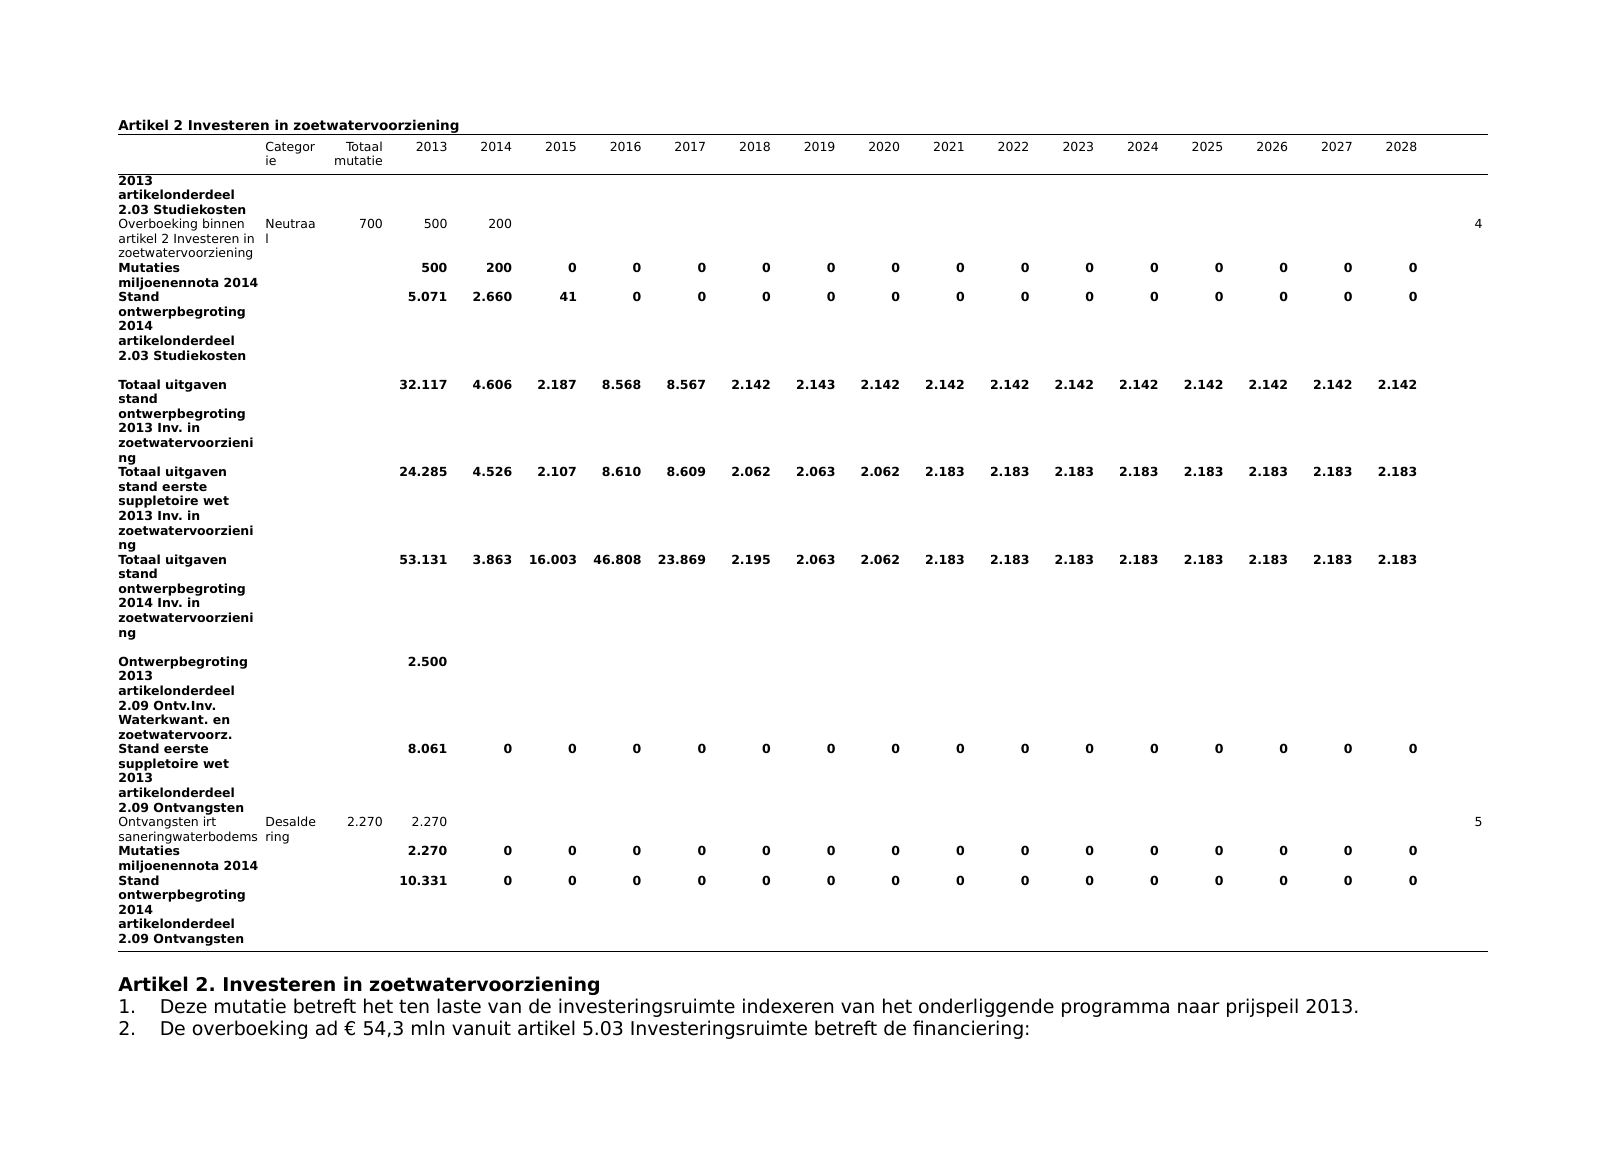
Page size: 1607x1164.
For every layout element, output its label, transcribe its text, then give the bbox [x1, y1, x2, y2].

table_cell [1100, 175, 1164, 217]
table_cell 0 [906, 874, 970, 951]
table_cell [259, 742, 324, 815]
table_cell 0 [841, 290, 906, 363]
table_cell 46.808 [583, 553, 647, 640]
table_cell [841, 363, 906, 378]
table_cell [776, 175, 841, 217]
table_cell 0 [1294, 874, 1358, 951]
table_cell [1035, 815, 1100, 844]
table_cell 5.071 [389, 290, 453, 363]
table_cell 8.567 [647, 378, 712, 465]
table_cell 2022 [970, 135, 1035, 173]
table_cell 2.183 [906, 465, 970, 553]
text 2. De overboeking ad € 54,3 mln vanuit artikel 5.03 Investeringsruimte betreft de financiering: [118, 1018, 1488, 1040]
table_cell [1035, 363, 1100, 378]
table_cell 500 [389, 261, 453, 290]
table_cell [389, 363, 453, 378]
table_cell 0 [970, 844, 1035, 873]
table_cell 0 [1294, 290, 1358, 363]
table_cell 0 [1229, 742, 1294, 815]
table_cell 0 [1229, 844, 1294, 873]
table_cell 0 [776, 874, 841, 951]
table_cell [259, 378, 324, 465]
table_cell 2.183 [970, 465, 1035, 553]
table_cell [453, 640, 518, 655]
table_cell 0 [647, 290, 712, 363]
table_cell 0 [841, 261, 906, 290]
table_cell 0 [1358, 742, 1423, 815]
table_cell [324, 742, 388, 815]
table_cell 0 [970, 874, 1035, 951]
table_cell [453, 175, 518, 217]
table_cell 0 [583, 261, 647, 290]
table_cell [1423, 135, 1488, 173]
table_cell [1229, 363, 1294, 378]
table_cell [1423, 742, 1488, 815]
table_cell [1035, 655, 1100, 742]
table_cell 0 [906, 742, 970, 815]
table_cell [259, 553, 324, 640]
table_cell 2018 [712, 135, 776, 173]
table_cell 0 [647, 874, 712, 951]
table_cell [259, 290, 324, 363]
table_cell [1294, 640, 1358, 655]
table_cell 200 [453, 261, 518, 290]
table_cell 2.142 [1100, 378, 1164, 465]
table_cell [1423, 378, 1488, 465]
table_cell 0 [776, 742, 841, 815]
table_cell [324, 655, 388, 742]
table_cell [841, 217, 906, 261]
table_cell [324, 363, 388, 378]
table_cell 2.062 [712, 465, 776, 553]
table_cell [118, 135, 259, 173]
table_cell [776, 363, 841, 378]
table_cell 2.142 [1229, 378, 1294, 465]
table_cell 0 [1035, 844, 1100, 873]
table_cell 2016 [583, 135, 647, 173]
table_cell 700 [324, 217, 388, 261]
table_cell 0 [712, 844, 776, 873]
table_cell 0 [776, 261, 841, 290]
table_cell 2.195 [712, 553, 776, 640]
table_cell [1358, 640, 1423, 655]
table_cell 0 [518, 261, 582, 290]
table_cell [906, 655, 970, 742]
table_cell [841, 655, 906, 742]
table_cell Overboeking binnen artikel 2 Investeren in zoetwatervoorziening [118, 217, 259, 261]
table_cell 2.107 [518, 465, 582, 553]
table_cell [970, 815, 1035, 844]
table_cell [259, 844, 324, 873]
table_cell Totaal uitgaven stand eerste suppletoire wet 2013 Inv. in zoetwatervoorziening [118, 465, 259, 553]
table_cell 0 [453, 742, 518, 815]
table_cell 2.183 [1164, 553, 1229, 640]
table_header Artikel 2 Investeren in zoetwatervoorziening [118, 118, 1488, 134]
table_cell 2.183 [1294, 553, 1358, 640]
table_cell [324, 553, 388, 640]
table_cell [1294, 815, 1358, 844]
table_cell 0 [1164, 844, 1229, 873]
table_cell 0 [1294, 261, 1358, 290]
table_cell 0 [1294, 844, 1358, 873]
table_cell [906, 640, 970, 655]
text 1. Deze mutatie betreft het ten laste van de investeringsruimte indexeren van het onderliggende programma naar prijspeil 2013. [118, 996, 1488, 1018]
table_cell Totaal uitgaven stand ontwerpbegroting 2013 Inv. in zoetwatervoorziening [118, 378, 259, 465]
table_cell 0 [1100, 874, 1164, 951]
table_cell 10.331 [389, 874, 453, 951]
table_cell [453, 655, 518, 742]
table_cell [583, 655, 647, 742]
table_cell 0 [1100, 261, 1164, 290]
table_cell [1423, 640, 1488, 655]
table_cell [583, 175, 647, 217]
table_cell 16.003 [518, 553, 582, 640]
table_cell [1229, 175, 1294, 217]
table_cell [1035, 217, 1100, 261]
table_cell 0 [1164, 290, 1229, 363]
table_cell 5 [1423, 815, 1488, 844]
table_cell [518, 655, 582, 742]
table_cell 0 [776, 844, 841, 873]
table_cell [647, 640, 712, 655]
table_cell 2.142 [1294, 378, 1358, 465]
table_cell [583, 217, 647, 261]
table_cell [712, 217, 776, 261]
table_cell 8.609 [647, 465, 712, 553]
table_cell 0 [906, 290, 970, 363]
table_cell [518, 217, 582, 261]
table_cell 0 [712, 290, 776, 363]
table_cell 8.061 [389, 742, 453, 815]
table_cell 0 [1229, 290, 1294, 363]
table_cell 2.142 [970, 378, 1035, 465]
table_cell 2.270 [389, 844, 453, 873]
table_cell [324, 844, 388, 873]
table_cell [1423, 465, 1488, 553]
table_cell [970, 363, 1035, 378]
table_cell 2.142 [712, 378, 776, 465]
table_cell 2.183 [1229, 553, 1294, 640]
table_cell 0 [1100, 290, 1164, 363]
table_cell 0 [1164, 261, 1229, 290]
table_cell Neutraal [259, 217, 324, 261]
table_cell 2026 [1229, 135, 1294, 173]
table_cell Desaldering [259, 815, 324, 844]
table_cell 0 [647, 261, 712, 290]
table_cell 0 [1229, 261, 1294, 290]
table_cell 0 [583, 290, 647, 363]
table_cell 23.869 [647, 553, 712, 640]
table_cell 0 [1100, 844, 1164, 873]
table_cell [776, 640, 841, 655]
table_cell Totaal uitgaven stand ontwerpbegroting 2014 Inv. in zoetwatervoorziening [118, 553, 259, 640]
table_cell Totaal mutatie [324, 135, 388, 173]
table_cell 2.063 [776, 553, 841, 640]
table_cell 8.610 [583, 465, 647, 553]
table_cell 0 [1294, 742, 1358, 815]
table_cell 2028 [1358, 135, 1423, 173]
table_cell [1164, 640, 1229, 655]
table_cell [453, 815, 518, 844]
table_cell 2.187 [518, 378, 582, 465]
table_cell 0 [518, 742, 582, 815]
table_cell 2019 [776, 135, 841, 173]
table_cell 41 [518, 290, 582, 363]
table_cell [647, 217, 712, 261]
table_cell [647, 655, 712, 742]
table_cell 2015 [518, 135, 582, 173]
table_cell [1358, 815, 1423, 844]
table_cell 0 [647, 844, 712, 873]
table_cell [906, 815, 970, 844]
table_cell 0 [1164, 874, 1229, 951]
table_cell 0 [906, 844, 970, 873]
table_cell [906, 217, 970, 261]
table_cell 2021 [906, 135, 970, 173]
table_cell [1035, 175, 1100, 217]
table_cell [1294, 655, 1358, 742]
table_cell [259, 655, 324, 742]
table_cell 2017 [647, 135, 712, 173]
table_cell 0 [1035, 290, 1100, 363]
table_cell [1229, 655, 1294, 742]
table_cell 0 [1035, 261, 1100, 290]
table_cell [1229, 640, 1294, 655]
table_cell [712, 655, 776, 742]
table_cell 2025 [1164, 135, 1229, 173]
table_cell [1164, 175, 1229, 217]
table_cell [259, 640, 324, 655]
table_cell 2.183 [970, 553, 1035, 640]
table_cell [841, 175, 906, 217]
table_cell [1164, 217, 1229, 261]
table_cell Ontwerpbegroting 2013 artikelonderdeel 2.09 Ontv.Inv. Waterkwant. en zoetwatervoorz. [118, 655, 259, 742]
table_cell [1164, 655, 1229, 742]
table_cell [712, 363, 776, 378]
table_cell Mutaties miljoenennota 2014 [118, 844, 259, 873]
table_cell [1423, 363, 1488, 378]
table_cell [970, 640, 1035, 655]
table_cell [1164, 363, 1229, 378]
table_cell 0 [841, 742, 906, 815]
table_cell 0 [712, 261, 776, 290]
table_cell 2.142 [1035, 378, 1100, 465]
table_cell [1100, 640, 1164, 655]
table_cell 0 [970, 290, 1035, 363]
table_cell [118, 363, 259, 378]
table_cell 0 [1358, 261, 1423, 290]
table_cell [583, 815, 647, 844]
table_cell 0 [1229, 874, 1294, 951]
table_cell 3.863 [453, 553, 518, 640]
table_cell 2.183 [1358, 465, 1423, 553]
table_cell [324, 874, 388, 951]
table_cell Stand eerste suppletoire wet 2013 artikelonderdeel 2.09 Ontvangsten [118, 742, 259, 815]
table_cell 2.062 [841, 465, 906, 553]
table_cell Stand ontwerpbegroting 2014 artikelonderdeel 2.09 Ontvangsten [118, 874, 259, 951]
table_cell 2.183 [1100, 553, 1164, 640]
table_cell 0 [712, 874, 776, 951]
table_cell [1423, 874, 1488, 951]
table_cell [1294, 217, 1358, 261]
table_cell [647, 815, 712, 844]
table_cell [389, 640, 453, 655]
table_cell [259, 874, 324, 951]
table_cell [1164, 815, 1229, 844]
table_cell 4 [1423, 217, 1488, 261]
table_cell [1358, 363, 1423, 378]
table_cell 4.606 [453, 378, 518, 465]
table_cell [453, 363, 518, 378]
table_cell 0 [1358, 874, 1423, 951]
table_cell [1423, 175, 1488, 217]
table_cell 2.270 [389, 815, 453, 844]
table_cell [324, 290, 388, 363]
table_cell [518, 640, 582, 655]
table_cell 2023 [1035, 135, 1100, 173]
table_cell [518, 815, 582, 844]
table_cell [259, 465, 324, 553]
table_cell [906, 175, 970, 217]
table_cell 0 [583, 844, 647, 873]
table_cell 0 [970, 261, 1035, 290]
table_cell 0 [841, 874, 906, 951]
table_cell 2027 [1294, 135, 1358, 173]
table_cell [259, 363, 324, 378]
table_cell [1423, 655, 1488, 742]
table_cell [583, 640, 647, 655]
table_cell 0 [583, 742, 647, 815]
table_cell 2.183 [1294, 465, 1358, 553]
table_cell [970, 655, 1035, 742]
table_cell 2013 artikelonderdeel 2.03 Studiekosten [118, 175, 259, 217]
table_cell 2.183 [1164, 465, 1229, 553]
table_cell 2014 [453, 135, 518, 173]
table_cell [118, 640, 259, 655]
table_cell 0 [1035, 742, 1100, 815]
table_cell [841, 640, 906, 655]
table_cell 2.142 [1358, 378, 1423, 465]
table_cell [259, 175, 324, 217]
table_cell Mutaties miljoenennota 2014 [118, 261, 259, 290]
table_cell 2.143 [776, 378, 841, 465]
table_cell 2.063 [776, 465, 841, 553]
table_cell 2.183 [1229, 465, 1294, 553]
table_cell [1035, 640, 1100, 655]
table_cell [1358, 217, 1423, 261]
table_cell [583, 363, 647, 378]
table_cell [647, 175, 712, 217]
table_cell 2.142 [1164, 378, 1229, 465]
table_cell [324, 640, 388, 655]
table_cell [259, 261, 324, 290]
table_cell 32.117 [389, 378, 453, 465]
table_cell 24.285 [389, 465, 453, 553]
table_cell [1423, 553, 1488, 640]
table_cell 0 [970, 742, 1035, 815]
table_cell Categorie [259, 135, 324, 173]
table_cell [970, 217, 1035, 261]
table_cell 0 [1100, 742, 1164, 815]
table_cell 2.142 [841, 378, 906, 465]
table_cell 2.062 [841, 553, 906, 640]
table_cell 200 [453, 217, 518, 261]
table_cell [1229, 815, 1294, 844]
table_cell 2020 [841, 135, 906, 173]
table_cell 8.568 [583, 378, 647, 465]
table_cell 0 [518, 844, 582, 873]
table_cell 2024 [1100, 135, 1164, 173]
table_cell [776, 815, 841, 844]
table_cell [970, 175, 1035, 217]
table_cell 4.526 [453, 465, 518, 553]
table_cell 0 [841, 844, 906, 873]
table_cell [1100, 217, 1164, 261]
table_cell 0 [518, 874, 582, 951]
table_cell [324, 175, 388, 217]
table_cell [518, 363, 582, 378]
table_cell [776, 655, 841, 742]
table_cell 0 [712, 742, 776, 815]
table_cell 0 [647, 742, 712, 815]
table_cell [1100, 655, 1164, 742]
table_cell 2.183 [1035, 553, 1100, 640]
table_cell [712, 640, 776, 655]
table_cell [324, 465, 388, 553]
table_cell [712, 175, 776, 217]
table_cell [647, 363, 712, 378]
table_cell 2.183 [1358, 553, 1423, 640]
table_cell [518, 175, 582, 217]
table_cell [1294, 175, 1358, 217]
table_cell [1229, 217, 1294, 261]
table_cell Ontvangsten irt saneringwaterbodems [118, 815, 259, 844]
table_cell [1100, 815, 1164, 844]
table_cell 2.660 [453, 290, 518, 363]
table_cell 0 [906, 261, 970, 290]
table_cell [1423, 844, 1488, 873]
table_cell [841, 815, 906, 844]
table_cell 0 [1358, 844, 1423, 873]
table_cell [1423, 290, 1488, 363]
table_cell 2.270 [324, 815, 388, 844]
table_cell [1358, 655, 1423, 742]
table_cell 2.183 [1035, 465, 1100, 553]
table_cell [906, 363, 970, 378]
table_cell 53.131 [389, 553, 453, 640]
table_cell [1294, 363, 1358, 378]
table_cell 2013 [389, 135, 453, 173]
subtitle Artikel 2. Investeren in zoetwatervoorziening [118, 974, 1488, 996]
table_cell 2.183 [906, 553, 970, 640]
table_cell 0 [1164, 742, 1229, 815]
table_cell 0 [453, 844, 518, 873]
table_cell [712, 815, 776, 844]
table_cell [1358, 175, 1423, 217]
table_cell 2.500 [389, 655, 453, 742]
table_cell 2.142 [906, 378, 970, 465]
table_cell [1100, 363, 1164, 378]
table_cell 0 [776, 290, 841, 363]
table_cell Stand ontwerpbegroting 2014 artikelonderdeel 2.03 Studiekosten [118, 290, 259, 363]
table_cell 2.183 [1100, 465, 1164, 553]
table_cell 0 [1358, 290, 1423, 363]
table_cell [324, 378, 388, 465]
table_cell [324, 261, 388, 290]
table_cell 0 [583, 874, 647, 951]
table_cell [389, 175, 453, 217]
table_cell [776, 217, 841, 261]
table_cell 0 [1035, 874, 1100, 951]
table_cell 0 [453, 874, 518, 951]
table_cell 500 [389, 217, 453, 261]
table_cell [1423, 261, 1488, 290]
